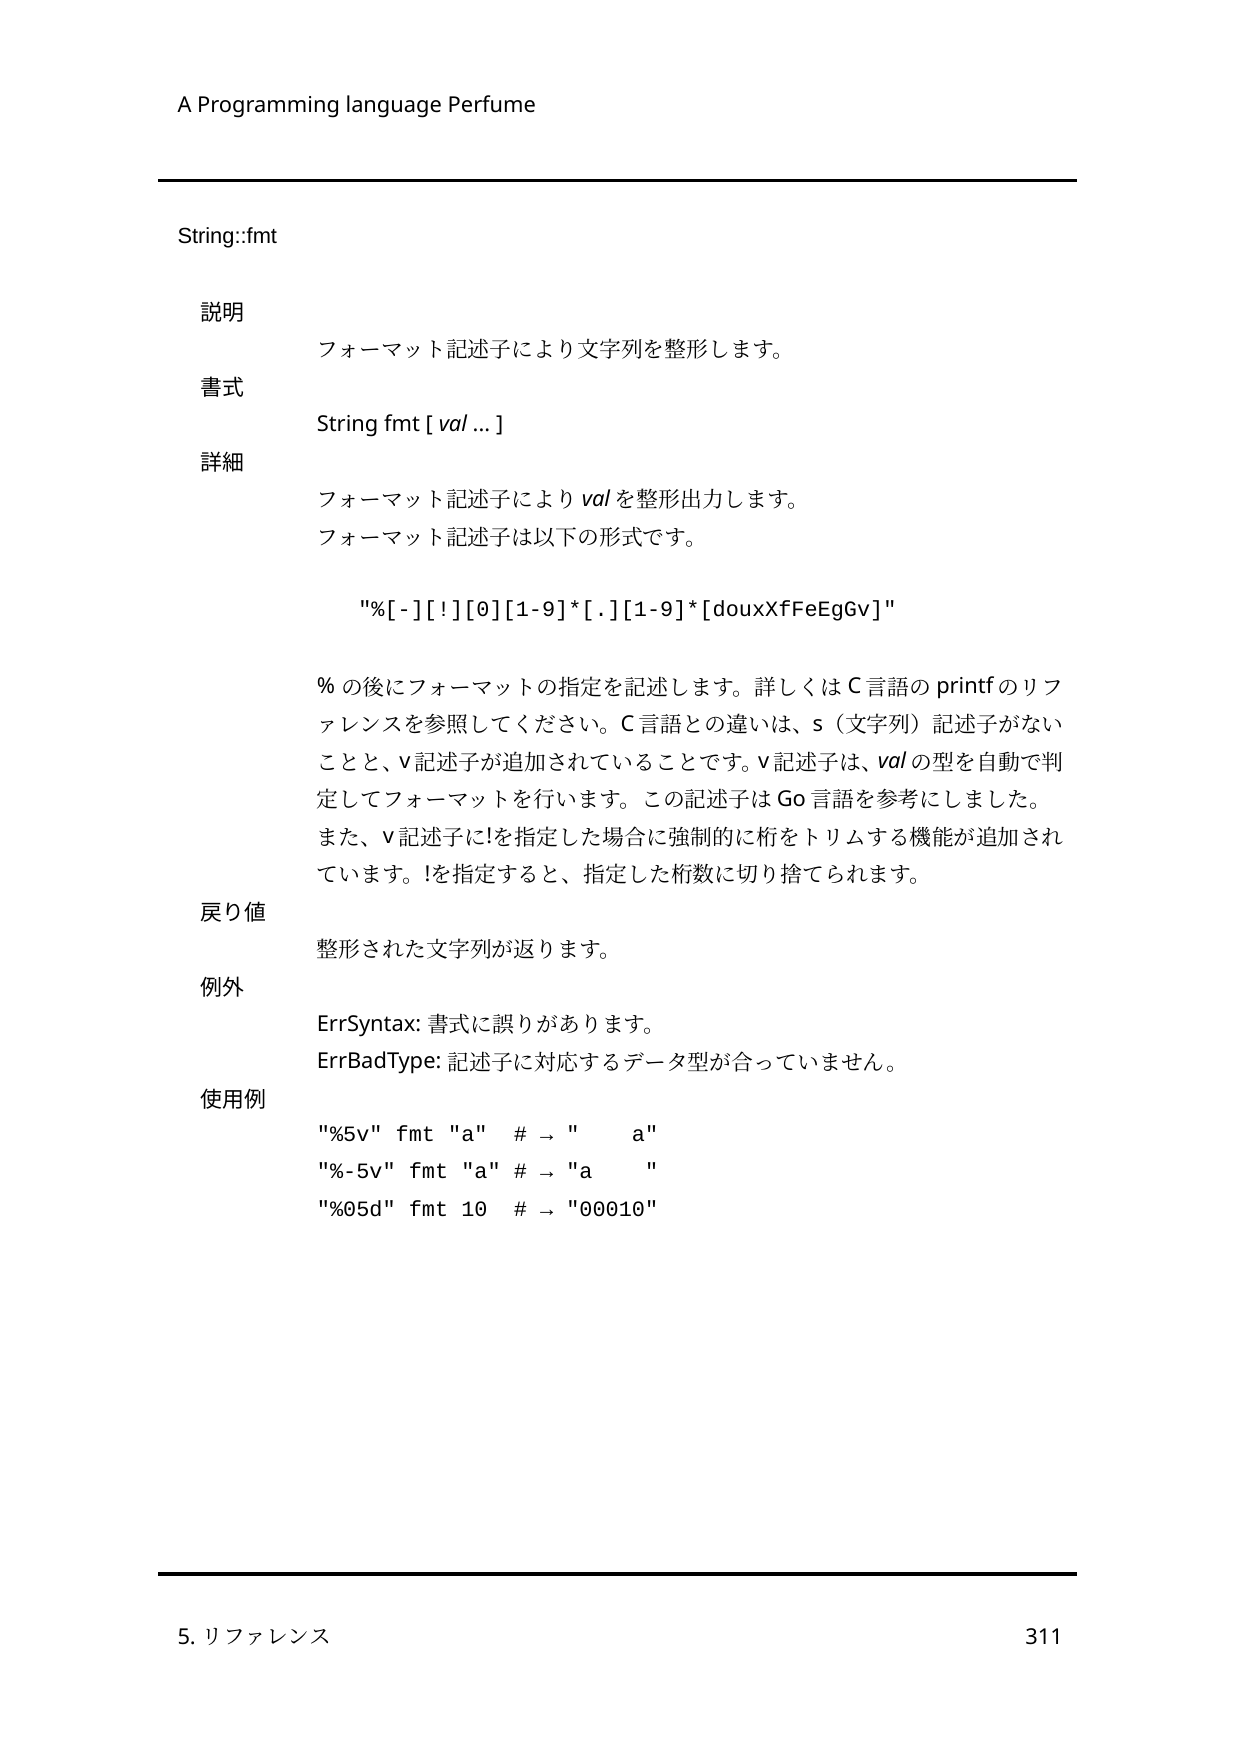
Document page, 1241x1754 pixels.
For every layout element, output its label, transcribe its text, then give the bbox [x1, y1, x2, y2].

table_cell フォーマット記述子によりvalを整形出力します。 フォーマット記述子は以下の形式です。 "%[-][!][0][1-9]*[.][1-9]*[douxXfFeEgGv]" % の後にフォーマットの指定を記述します。詳しくはC言語のprintfのリファレンスを参照してください。C言語との違いは、s（文字列）記述子がないことと、v記述子が追加されていることです。v記述子は、valの型を自動で判定してフォーマットを行います。この記述子はGo言語を参考にしました。 また、v記述子に!を指定した場合に強制的に桁をトリムする機能が追加されています。!を指定すると、指定した桁数に切り捨てられます。 [317, 442, 1063, 892]
table_cell "%5v" fmt "a" # → " a" "%-5v" fmt "a" # → "a " "%05d" fmt 10 # → "00010" [317, 1079, 1063, 1267]
table_cell 整形された文字列が返ります。 [317, 892, 1063, 967]
table_header 説明 [200, 292, 317, 367]
table_header フォーマット記述子により文字列を整形します。 [317, 292, 1063, 367]
table_cell ErrSyntax: 書式に誤りがあります。 ErrBadType: 記述子に対応するデータ型が合っていません。 [317, 967, 1063, 1079]
table_cell 書式 [200, 367, 317, 442]
table_cell 詳細 [200, 442, 317, 892]
table_cell 戻り値 [200, 892, 317, 967]
table_cell 例外 [200, 967, 317, 1079]
table_cell String fmt [ val ... ] [317, 367, 1063, 442]
subtitle String::fmt [177, 217, 1063, 254]
table_cell 使用例 [200, 1079, 317, 1267]
